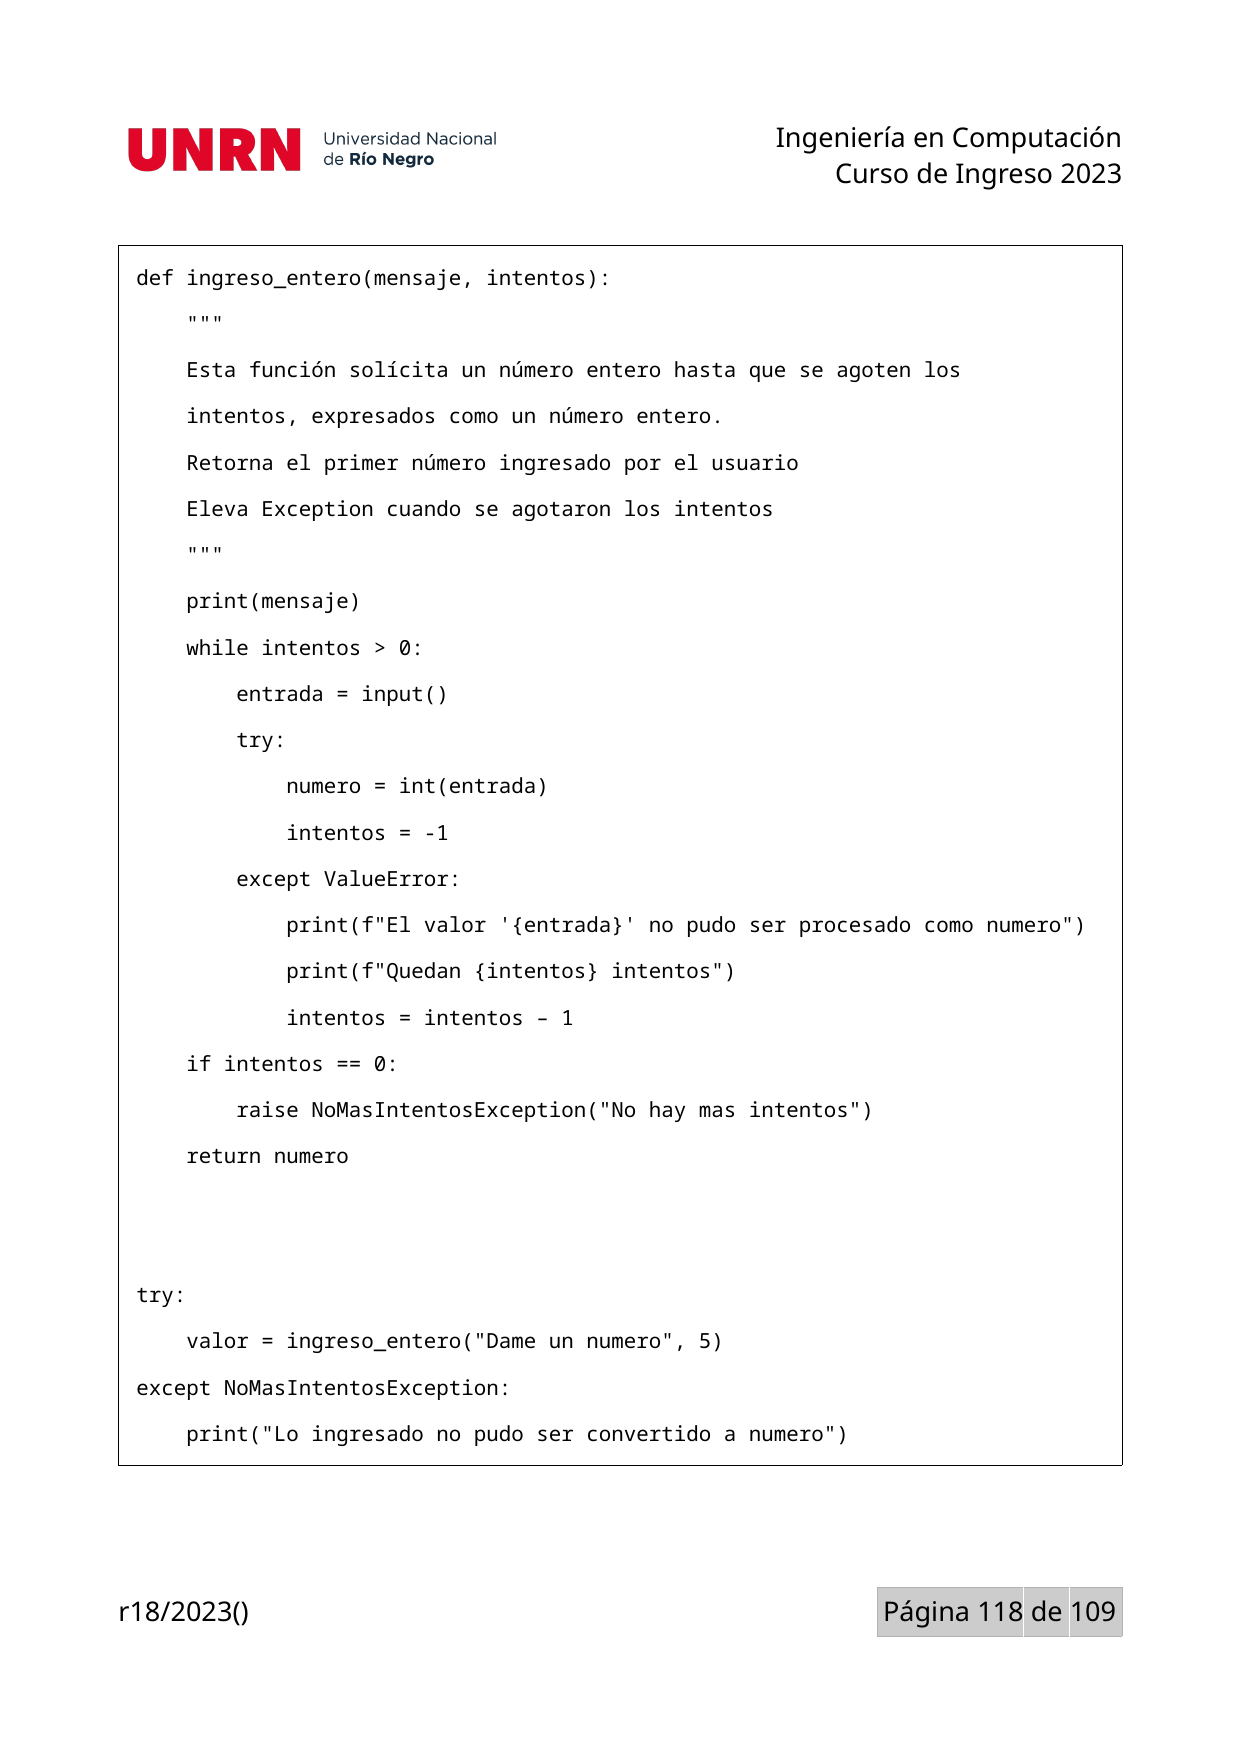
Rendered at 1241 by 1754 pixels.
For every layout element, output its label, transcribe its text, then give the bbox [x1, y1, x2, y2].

text if intentos == 0: [119, 1031, 1122, 1078]
text def ingreso_entero(mensaje, intentos): [119, 246, 1122, 291]
text intentos, expresados como un número entero. [119, 384, 1122, 430]
text raise NoMasIntentosException("No hay mas intentos") [119, 1078, 1122, 1124]
text except ValueError: [119, 846, 1122, 893]
text intentos = intentos – 1 [119, 985, 1122, 1031]
text entrada = input() [119, 661, 1122, 708]
text """ [119, 291, 1122, 338]
text numero = int(entrada) [119, 754, 1122, 800]
text return numero [119, 1124, 1122, 1188]
text while intentos > 0: [119, 615, 1122, 661]
text Eleva Exception cuando se agotaron los intentos [119, 476, 1122, 523]
text try: [119, 708, 1122, 754]
text Retorna el primer número ingresado por el usuario [119, 430, 1122, 476]
text Esta función solícita un número entero hasta que se agoten los [119, 338, 1122, 384]
text try: [119, 1263, 1122, 1309]
text print("Lo ingresado no pudo ser convertido a numero") [119, 1401, 1122, 1465]
text intentos = -1 [119, 800, 1122, 846]
text print(f"El valor '{entrada}' no pudo ser procesado como numero") [119, 893, 1122, 939]
text print(mensaje) [119, 569, 1122, 615]
picture [118, 118, 505, 180]
text """ [119, 523, 1122, 569]
text valor = ingreso_entero("Dame un numero", 5) [119, 1309, 1122, 1355]
text except NoMasIntentosException: [119, 1355, 1122, 1401]
text print(f"Quedan {intentos} intentos") [119, 939, 1122, 985]
